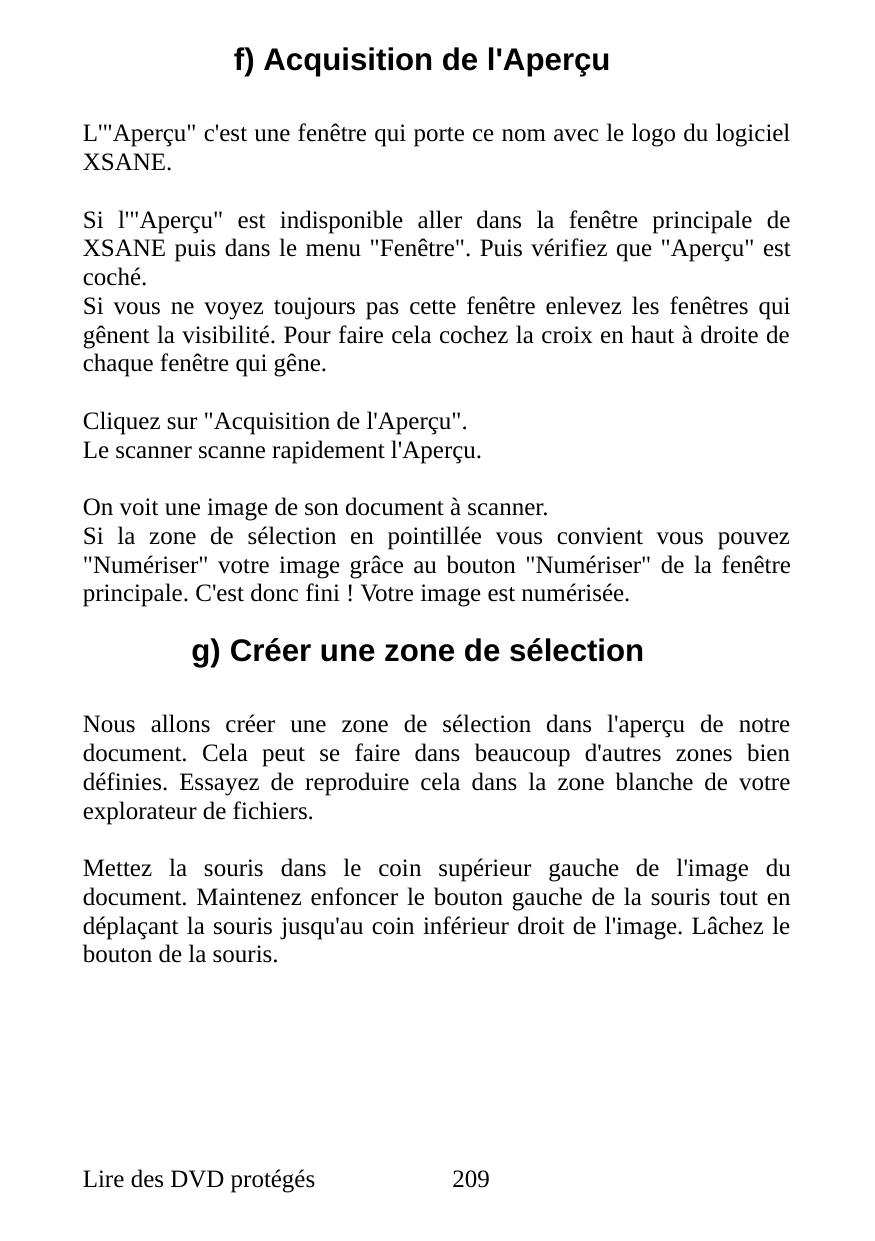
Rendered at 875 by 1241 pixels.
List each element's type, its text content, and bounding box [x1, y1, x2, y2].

text L'"Aperçu" c'est une fenêtre qui porte ce nom avec le logo du logiciel XSANE. [83, 118, 791, 176]
text Cliquez sur "Acquisition de l'Aperçu". [83, 406, 791, 435]
text Si l'"Aperçu" est indisponible aller dans la fenêtre principale de XSANE puis dans le menu "Fenêtre". Puis vérifiez que "Aperçu" est coché. [83, 205, 791, 291]
text On voit une image de son document à scanner. [83, 492, 791, 521]
subtitle Créer une zone de sélection [83, 632, 791, 668]
text Si vous ne voyez toujours pas cette fenêtre enlevez les fenêtres qui gênent la visibilité. Pour faire cela cochez la croix en haut à droite de chaque fenêtre qui gêne. [83, 291, 791, 377]
text Mettez la souris dans le coin supérieur gauche de l'image du document. Maintenez enfoncer le bouton gauche de la souris tout en déplaçant la souris jusqu'au coin inférieur droit de l'image. Lâchez le bouton de la souris. [83, 853, 791, 968]
text Le scanner scanne rapidement l'Aperçu. [83, 435, 791, 463]
subtitle Acquisition de l'Aperçu [83, 41, 791, 77]
text Nous allons créer une zone de sélection dans l'aperçu de notre document. Cela peut se faire dans beaucoup d'autres zones bien définies. Essayez de reproduire cela dans la zone blanche de votre explorateur de fichiers. [83, 709, 791, 824]
text Si la zone de sélection en pointillée vous convient vous pouvez "Numériser" votre image grâce au bouton "Numériser" de la fenêtre principale. C'est donc fini ! Votre image est numérisée. [83, 521, 791, 607]
